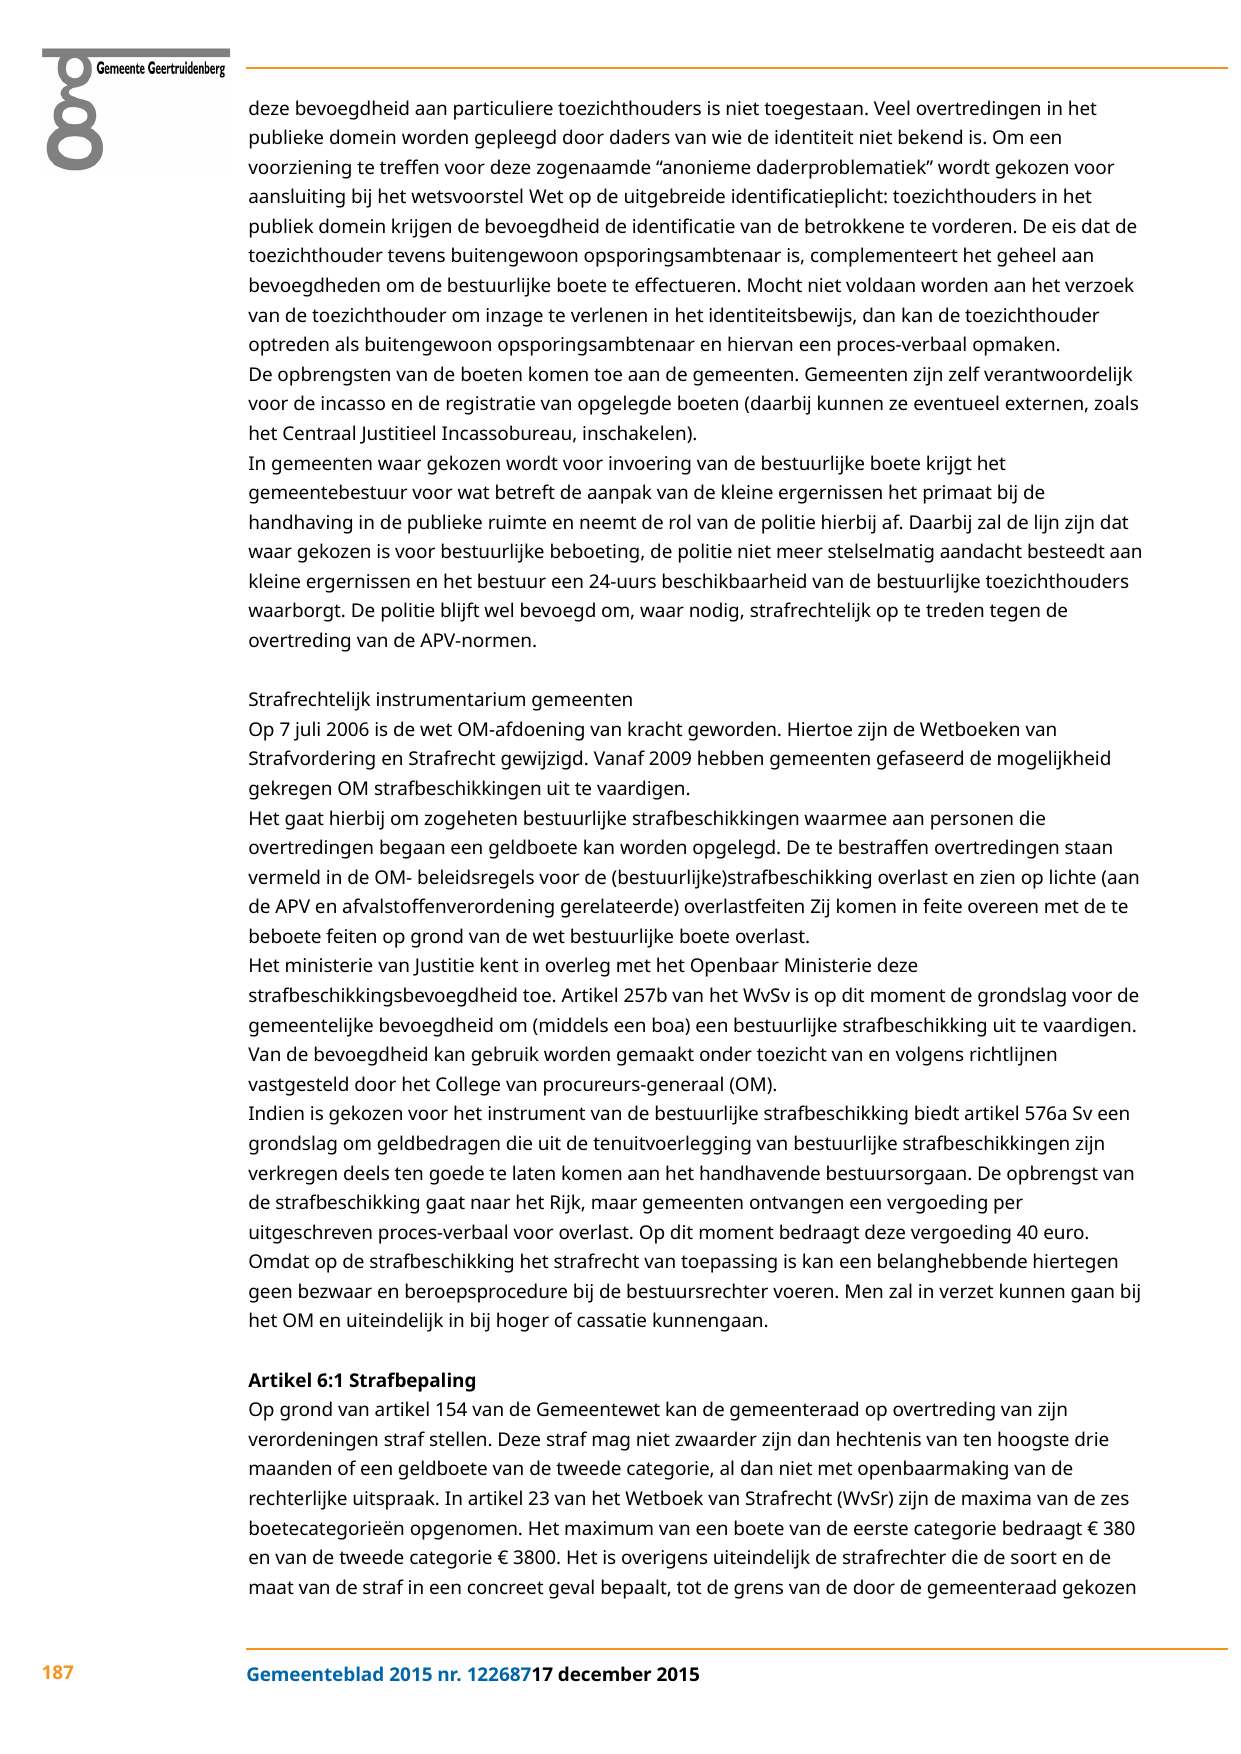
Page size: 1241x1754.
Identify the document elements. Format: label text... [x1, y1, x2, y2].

text deze bevoegdheid aan particuliere toezichthouders is niet toegestaan. Veel overtredingen in het publieke domein worden gepleegd door daders van wie de identiteit niet bekend is. Om een voorziening te treffen voor deze zogenaamde “anonieme daderproblematiek” wordt gekozen voor aansluiting bij het wetsvoorstel Wet op de uitgebreide identificatieplicht: toezichthouders in het publiek domein krijgen de bevoegdheid de identificatie van de betrokkene te vorderen. De eis dat de toezichthouder tevens buitengewoon opsporingsambtenaar is, complementeert het geheel aan bevoegdheden om de bestuurlijke boete te effectueren. Mocht niet voldaan worden aan het verzoek van de toezichthouder om inzage te verlenen in het identiteitsbewijs, dan kan de toezichthouder optreden als buitengewoon opsporingsambtenaar en hiervan een proces-verbaal opmaken. [248, 95, 1152, 357]
text De opbrengsten van de boeten komen toe aan de gemeenten. Gemeenten zijn zelf verantwoordelijk voor de incasso en de registratie van opgelegde boeten (daarbij kunnen ze eventueel externen, zoals het Centraal Justitieel Incassobureau, inschakelen). [248, 361, 1152, 446]
text Omdat op de strafbeschikking het strafrecht van toepassing is kan een belanghebbende hiertegen geen bezwaar en beroepsprocedure bij de bestuursrechter voeren. Men zal in verzet kunnen gaan bij het OM en uiteindelijk in bij hoger of cassatie kunnengaan. [248, 1248, 1152, 1333]
text In gemeenten waar gekozen wordt voor invoering van de bestuurlijke boete krijgt het gemeentebestuur voor wat betreft de aanpak van de kleine ergernissen het primaat bij de handhaving in de publieke ruimte en neemt de rol van de politie hierbij af. Daarbij zal de lijn zijn dat waar gekozen is voor bestuurlijke beboeting, de politie niet meer stelselmatig aandacht besteedt aan kleine ergernissen en het bestuur een 24-uurs beschikbaarheid van de bestuurlijke toezichthouders waarborgt. De politie blijft wel bevoegd om, waar nodig, strafrechtelijk op te treden tegen de overtreding van de APV-normen. [248, 450, 1152, 653]
text Het gaat hierbij om zogeheten bestuurlijke strafbeschikkingen waarmee aan personen die overtredingen begaan een geldboete kan worden opgelegd. De te bestraffen overtredingen staan vermeld in de OM- beleidsregels voor de (bestuurlijke)strafbeschikking overlast en zien op lichte (aan de APV en afvalstoffenverordening gerelateerde) overlastfeiten Zij komen in feite overeen met de te beboete feiten op grond van de wet bestuurlijke boete overlast. [248, 805, 1152, 949]
text Artikel 6:1 Strafbepaling [248, 1367, 1152, 1393]
text Strafrechtelijk instrumentarium gemeenten [248, 686, 1152, 712]
picture [41, 47, 231, 172]
text Het ministerie van Justitie kent in overleg met het Openbaar Ministerie deze strafbeschikkingsbevoegdheid toe. Artikel 257b van het WvSv is op dit moment de grondslag voor de gemeentelijke bevoegdheid om (middels een boa) een bestuurlijke strafbeschikking uit te vaardigen. Van de bevoegdheid kan gebruik worden gemaakt onder toezicht van en volgens richtlijnen vastgesteld door het College van procureurs-generaal (OM). [248, 953, 1152, 1097]
text Op grond van artikel 154 van de Gemeentewet kan de gemeenteraad op overtreding van zijn verordeningen straf stellen. Deze straf mag niet zwaarder zijn dan hechtenis van ten hoogste drie maanden of een geldboete van de tweede categorie, al dan niet met openbaarmaking van de rechterlijke uitspraak. In artikel 23 van het Wetboek van Strafrecht (WvSr) zijn de maxima van de zes boetecategorieën opgenomen. Het maximum van een boete van de eerste categorie bedraagt € 380 en van de tweede categorie € 3800. Het is overigens uiteindelijk de strafrechter die de soort en de maat van de straf in een concreet geval bepaalt, tot de grens van de door de gemeenteraad gekozen [248, 1396, 1152, 1600]
text Op 7 juli 2006 is de wet OM-afdoening van kracht geworden. Hiertoe zijn de Wetboeken van Strafvordering en Strafrecht gewijzigd. Vanaf 2009 hebben gemeenten gefaseerd de mogelijkheid gekregen OM strafbeschikkingen uit te vaardigen. [248, 716, 1152, 801]
text Indien is gekozen voor het instrument van de bestuurlijke strafbeschikking biedt artikel 576a Sv een grondslag om geldbedragen die uit de tenuitvoerlegging van bestuurlijke strafbeschikkingen zijn verkregen deels ten goede te laten komen aan het handhavende bestuursorgaan. De opbrengst van de strafbeschikking gaat naar het Rijk, maar gemeenten ontvangen een vergoeding per uitgeschreven proces-verbaal voor overlast. Op dit moment bedraagt deze vergoeding 40 euro. [248, 1101, 1152, 1245]
